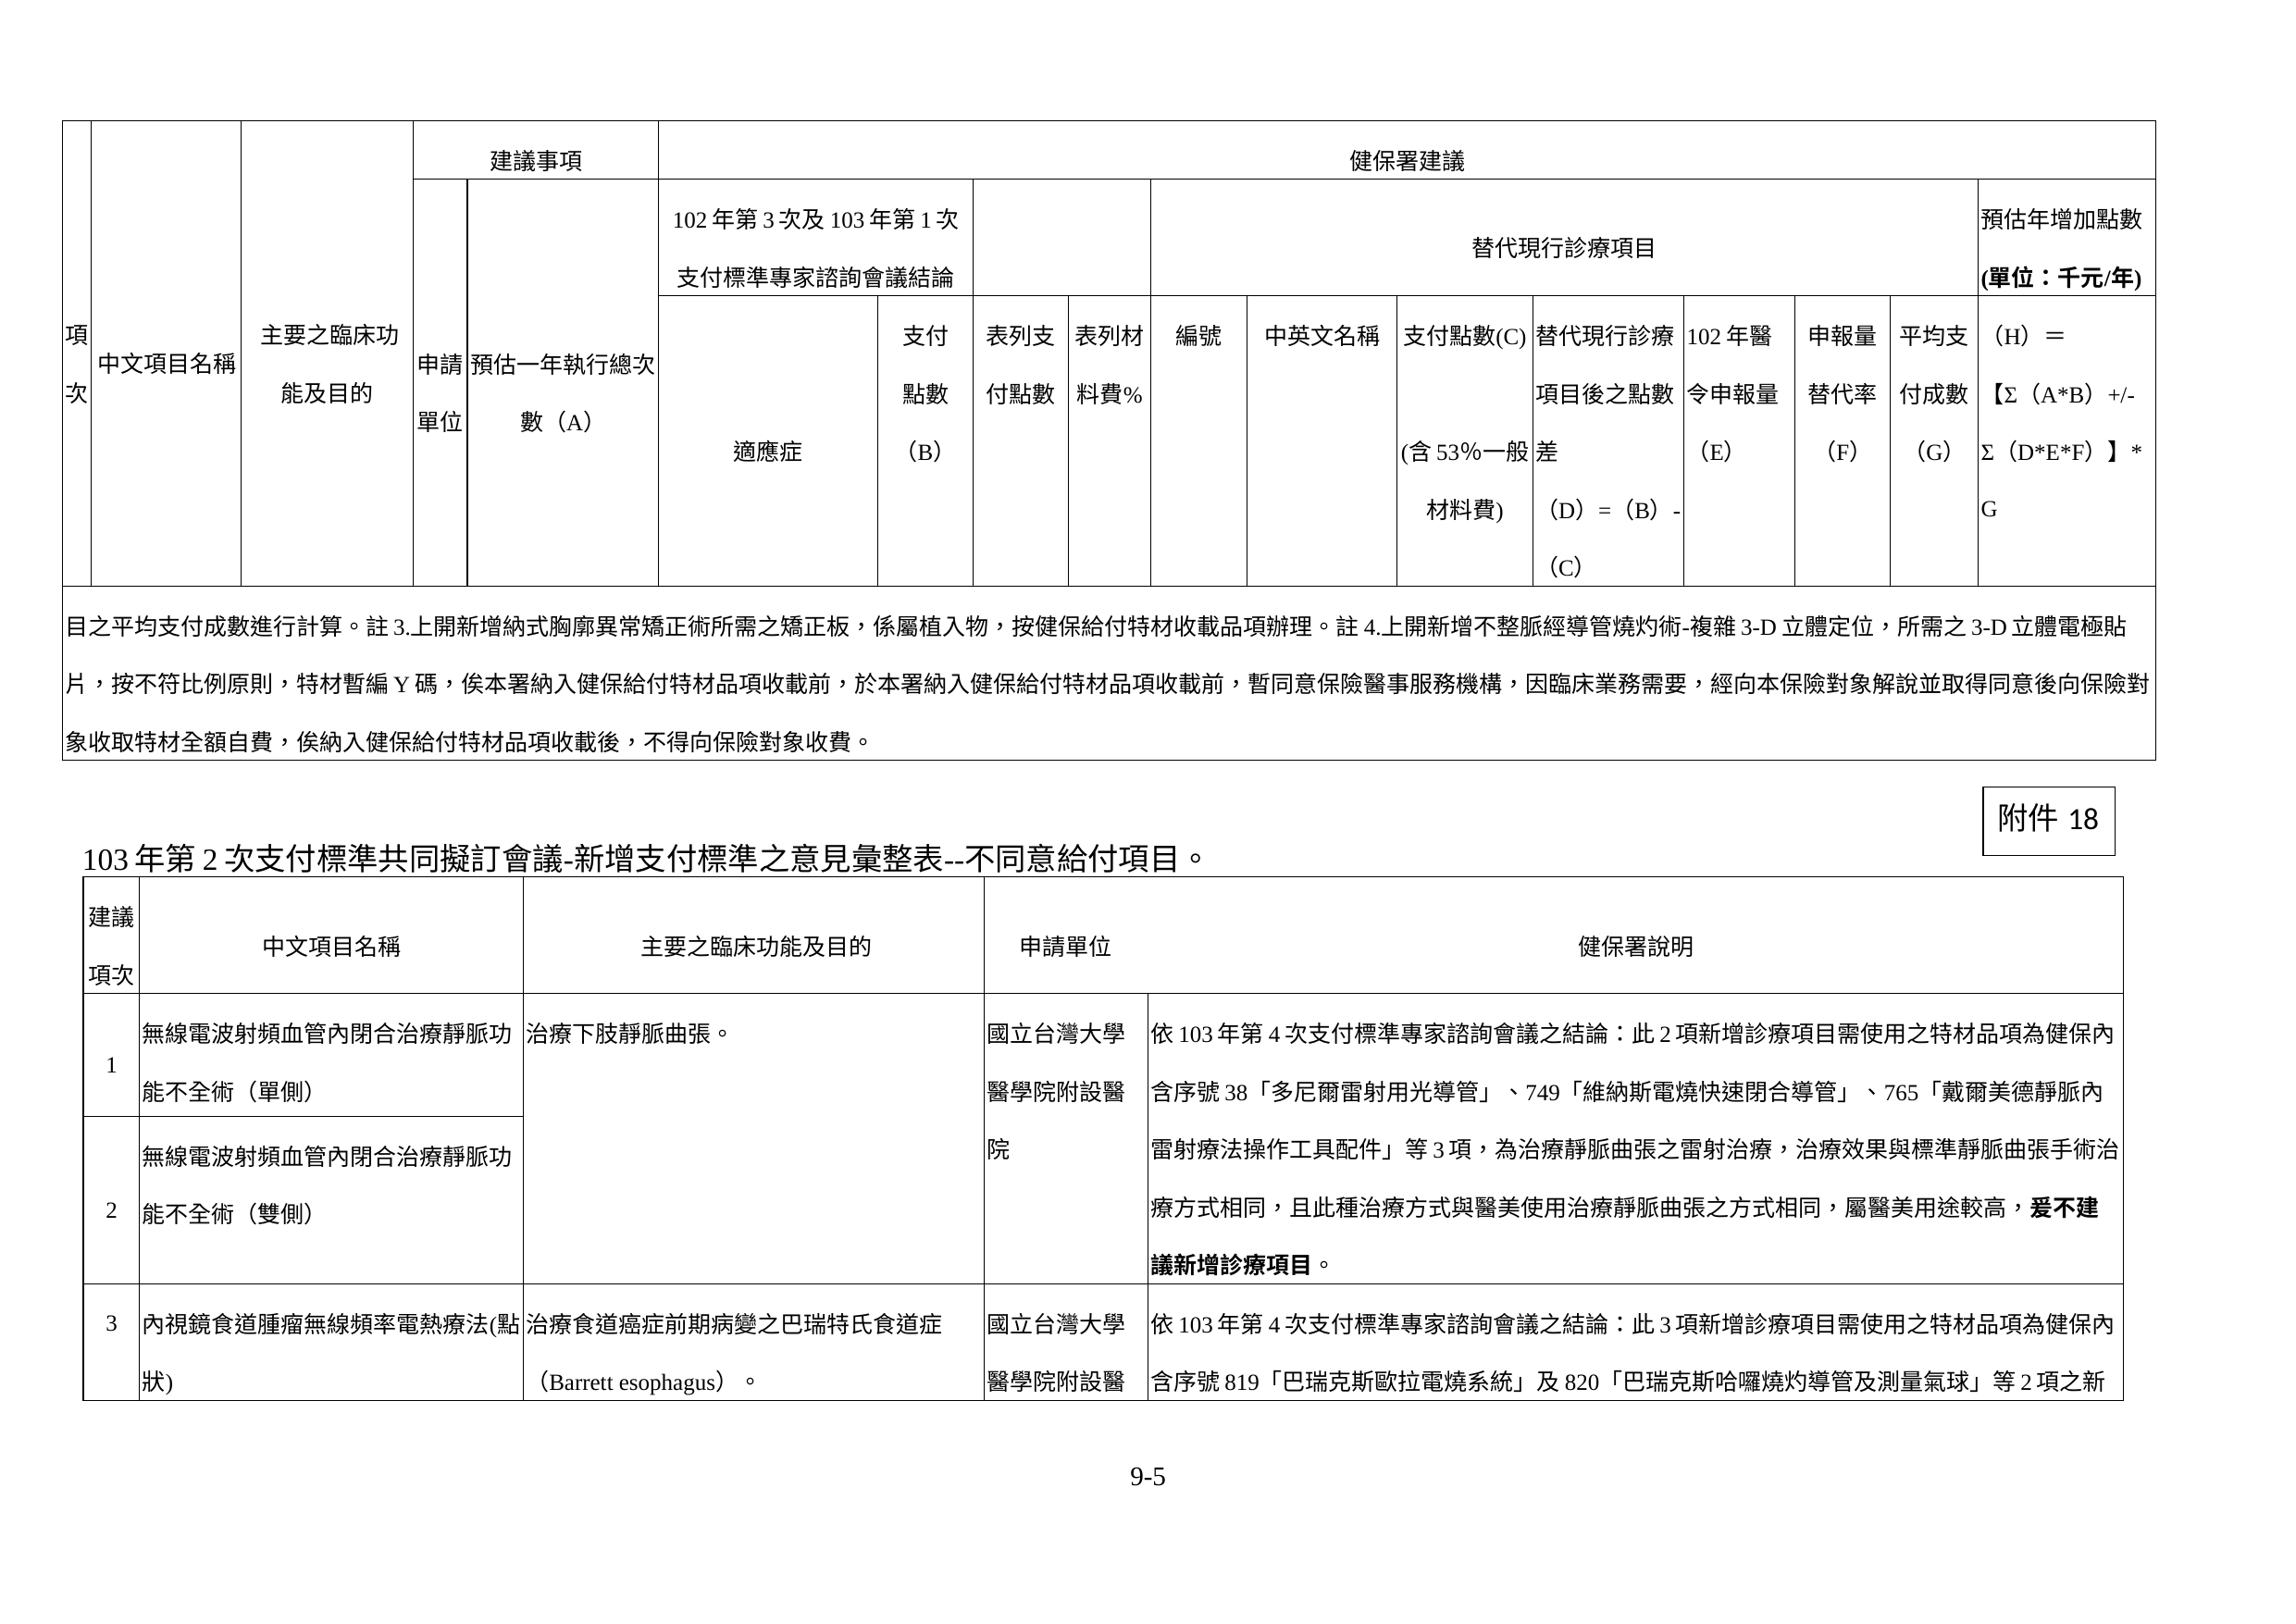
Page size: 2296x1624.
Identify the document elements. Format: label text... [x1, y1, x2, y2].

table_cell 平均支付成數（G） [1891, 296, 1978, 586]
table_cell 3 [84, 1284, 139, 1400]
table_header 中文項目名稱 [92, 121, 241, 586]
table_cell 102年第3次及103年第1次支付標準專家諮詢會議結論 [659, 180, 973, 295]
table_cell 替代現行診療項目 [1151, 180, 1978, 295]
table_header 項次 [63, 121, 91, 586]
table_cell 支付 點數 （B） [878, 296, 973, 586]
table_cell 支付點數(C) (含53％一般材料費) [1397, 296, 1533, 586]
table_cell 國立台灣大學醫學院附設醫院 [985, 994, 1148, 1283]
table_cell 申請單位 [414, 180, 466, 586]
table_cell 2 [84, 1117, 139, 1283]
table_cell 替代現行診療項目後之點數差（D）=（B）-（C） [1533, 296, 1683, 586]
table_cell 編號 [1151, 296, 1247, 586]
table_cell 無線電波射頻血管內閉合治療靜脈功能不全術（單側） [140, 994, 523, 1116]
text 103年第2次支付標準共同擬訂會議-新增支付標準之意見彙整表--不同意給付項目。 [82, 819, 2214, 876]
table_header 建議項次 [84, 877, 139, 993]
table_cell （H）＝【Σ（A*B）+/-Σ（D*E*F）】*G [1979, 296, 2155, 586]
table_cell 適應症 [659, 296, 877, 586]
table_cell [1069, 180, 1150, 295]
table_cell 依103年第4次支付標準專家諮詢會議之結論：此2項新增診療項目需使用之特材品項為健保內含序號38「多尼爾雷射用光導管」、749「維納斯電燒快速閉合導管」、765「戴爾美德靜脈內雷射療法操作工具配件」等3項，為治療靜脈曲張之雷射治療，治療效果與標準靜脈曲張手術治療方式相同，且此種治療方式與醫美使用治療靜脈曲張之方式相同，屬醫美用途較高，爰不建議新增診療項目。 [1148, 994, 2123, 1283]
table_header 健保署建議 [659, 121, 2155, 179]
table_header 建議事項 [414, 121, 658, 179]
table_cell [974, 180, 1069, 295]
table_cell 中英文名稱 [1247, 296, 1396, 586]
table_header 健保署說明 [1148, 877, 2123, 993]
table_header 主要之臨床功能及目的 [524, 877, 984, 993]
table_cell 表列材料費% [1069, 296, 1150, 586]
table_cell 102年醫令申報量（E） [1684, 296, 1794, 586]
table_header 申請單位 [985, 877, 1148, 993]
table_cell 國立台灣大學醫學院附設醫 [985, 1284, 1148, 1400]
table_cell 1 [84, 994, 139, 1116]
table_cell 治療食道癌症前期病變之巴瑞特氏食道症（Barrett esophagus）。 [524, 1284, 984, 1400]
table_cell 表列支付點數 [974, 296, 1068, 586]
table_cell 無線電波射頻血管內閉合治療靜脈功能不全術（雙側） [140, 1117, 523, 1283]
table_cell 內視鏡食道腫瘤無線頻率電熱療法(點狀) [140, 1284, 523, 1400]
table_cell 預估年增加點數 (單位：千元/年) [1979, 180, 2155, 295]
table_header 中文項目名稱 [140, 877, 523, 993]
table_cell 依103年第4次支付標準專家諮詢會議之結論：此3項新增診療項目需使用之特材品項為健保內含序號819「巴瑞克斯歐拉電燒系統」及820「巴瑞克斯哈囉燒灼導管及測量氣球」等2項之新 [1148, 1284, 2123, 1400]
table_cell 治療下肢靜脈曲張。 [524, 994, 984, 1283]
table_cell 預估一年執行總次數（A） [468, 180, 658, 586]
table_cell 申報量替代率 （F） [1795, 296, 1890, 586]
table_header 主要之臨床功能及目的 [242, 121, 413, 586]
table_cell 目之平均支付成數進行計算。註3.上開新增納式胸廓異常矯正術所需之矯正板，係屬植入物，按健保給付特材收載品項辦理。註4.上開新增不整脈經導管燒灼術-複雜3-D立體定位，所需之3-D立體電極貼片，按不符比例原則，特材暫編Y碼，俟本署納入健保給付特材品項收載前，於本署納入健保給付特材品項收載前，暫同意保險醫事服務機構，因臨床業務需要，經向本保險對象解說並取得同意後向保險對象收取特材全額自費，俟納入健保給付特材品項收載後，不得向保險對象收費。 [63, 587, 2155, 760]
